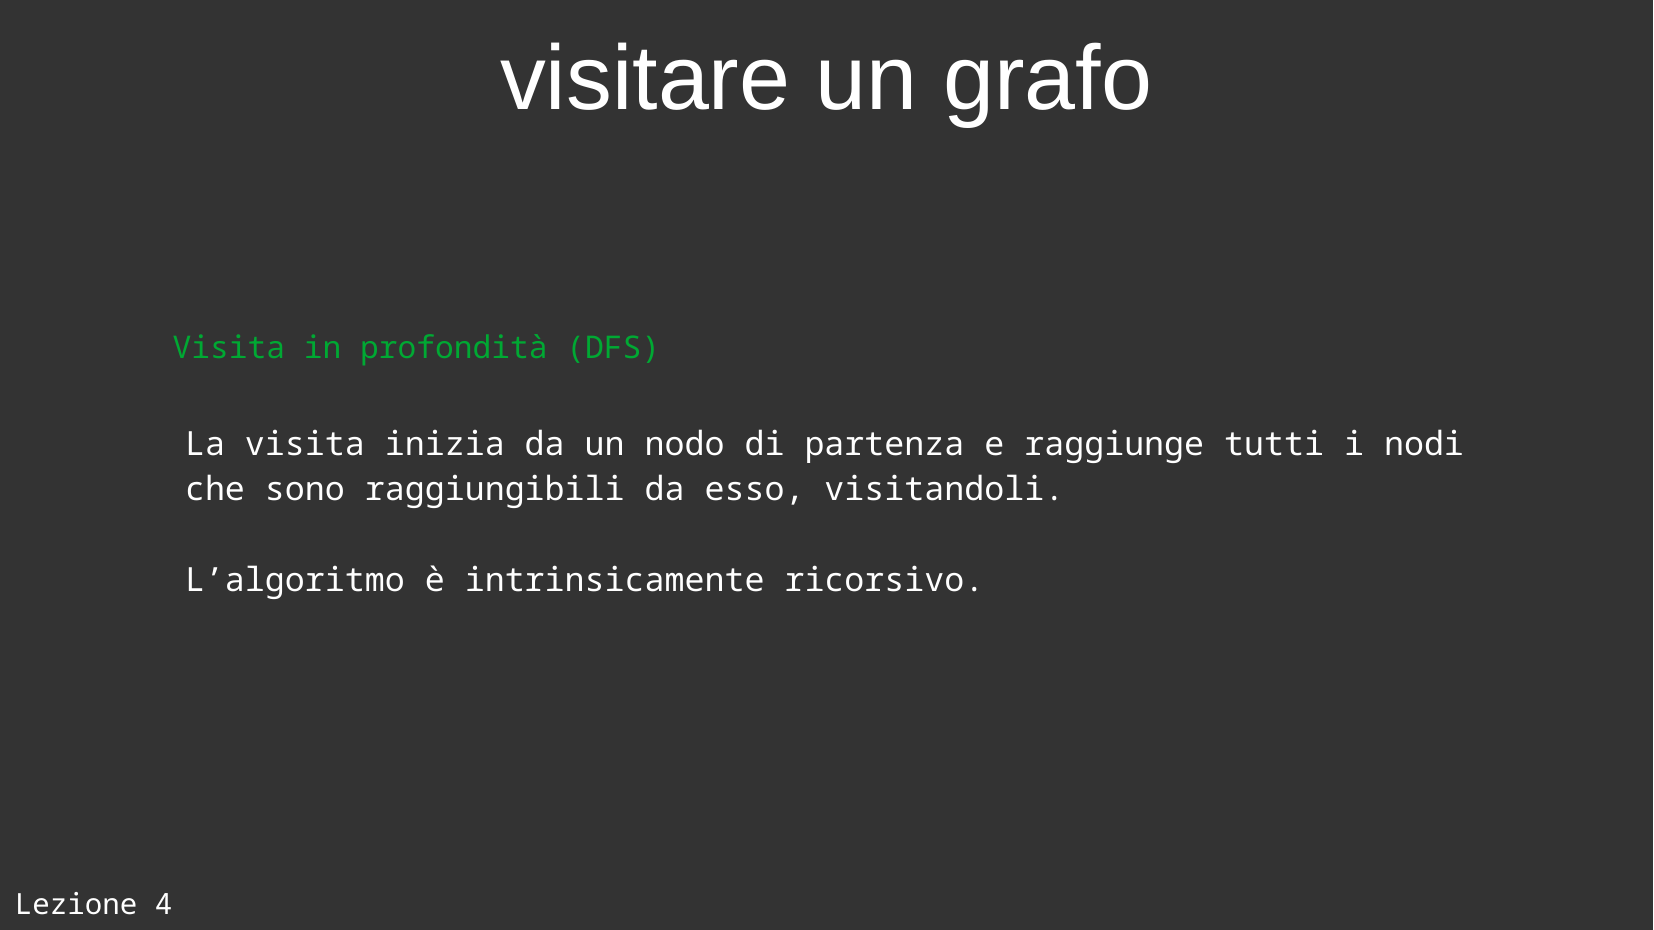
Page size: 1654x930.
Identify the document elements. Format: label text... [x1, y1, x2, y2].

text_box La visita inizia da un nodo di partenza e raggiunge tutti i nodi che sono raggiungibili da esso, visitandoli. L’algoritmo è intrinsicamente ricorsivo. [170, 412, 1483, 676]
text_box Lezione 4 [0, 875, 188, 930]
text_box Visita in profondità (DFS) [157, 317, 676, 376]
title visitare un grafo [82, 0, 1571, 156]
